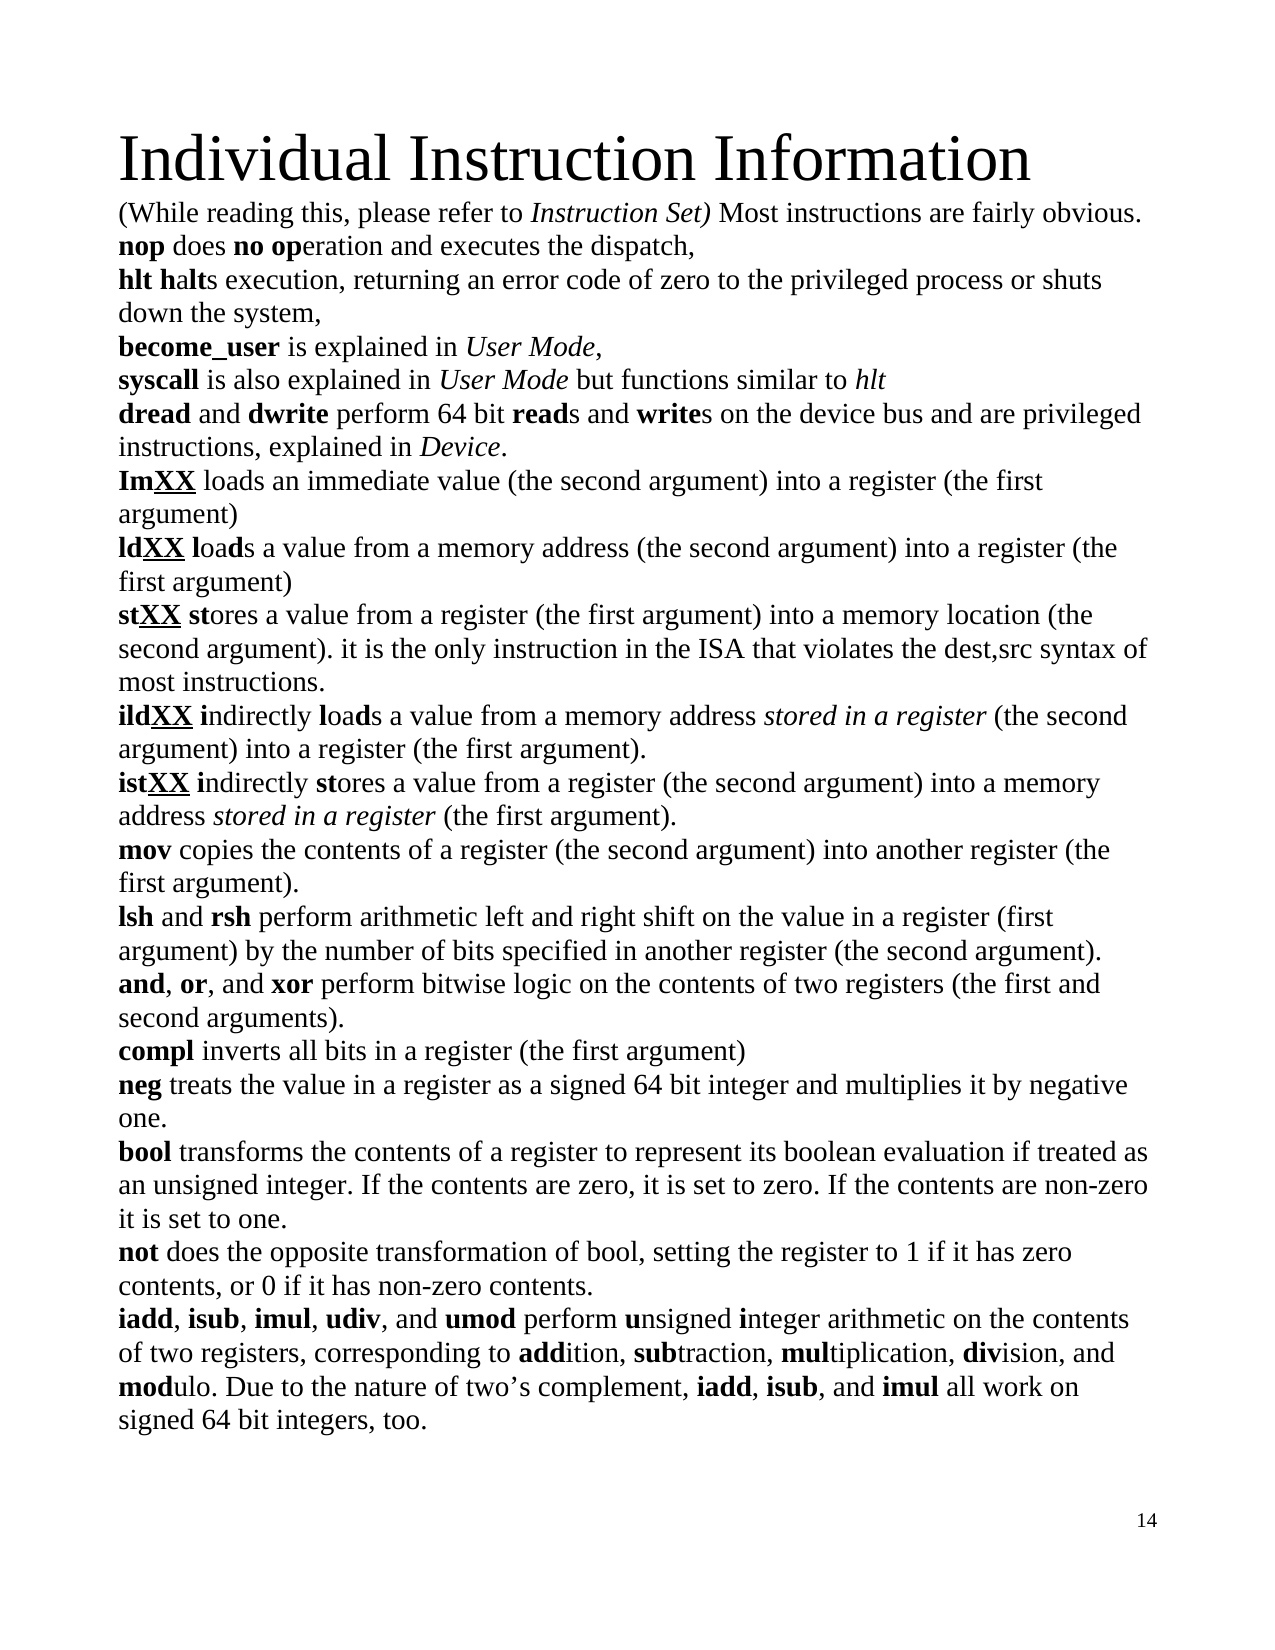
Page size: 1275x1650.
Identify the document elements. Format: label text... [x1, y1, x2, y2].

text Individual Instruction Information [118, 118, 1157, 195]
text (While reading this, please refer to Instruction Set) Most instructions are fairly obvious. [118, 195, 1157, 228]
text nop does no operation and executes the dispatch, hlt halts execution, returning an error code of zero to the privileged process or shuts down the system, become_user is explained in User Mode, syscall is also explained in User Mode but functions similar to hlt [118, 228, 1157, 396]
text dread and dwrite perform 64 bit reads and writes on the device bus and are privileged instructions, explained in Device. ImXX loads an immediate value (the second argument) into a register (the first argument) ldXX loads a value from a memory address (the second argument) into a register (the first argument) stXX stores a value from a register (the first argument) into a memory location (the second argument). it is the only instruction in the ISA that violates the dest,src syntax of most instructions. ildXX indirectly loads a value from a memory address stored in a register (the second argument) into a register (the first argument). istXX indirectly stores a value from a register (the second argument) into a memory address stored in a register (the first argument). mov copies the contents of a register (the second argument) into another register (the first argument). lsh and rsh perform arithmetic left and right shift on the value in a register (first argument) by the number of bits specified in another register (the second argument). and, or, and xor perform bitwise logic on the contents of two registers (the first and second arguments). compl inverts all bits in a register (the first argument) neg treats the value in a register as a signed 64 bit integer and multiplies it by negative one. bool transforms the contents of a register to represent its boolean evaluation if treated as an unsigned integer. If the contents are zero, it is set to zero. If the contents are non-zero it is set to one. not does the opposite transformation of bool, setting the register to 1 if it has zero contents, or 0 if it has non-zero contents. iadd, isub, imul, udiv, and umod perform unsigned integer arithmetic on the contents of two registers, corresponding to addition, subtraction, multiplication, division, and modulo. Due to the nature of two’s complement, iadd, isub, and imul all work on signed 64 bit integers, too. [118, 396, 1157, 1469]
